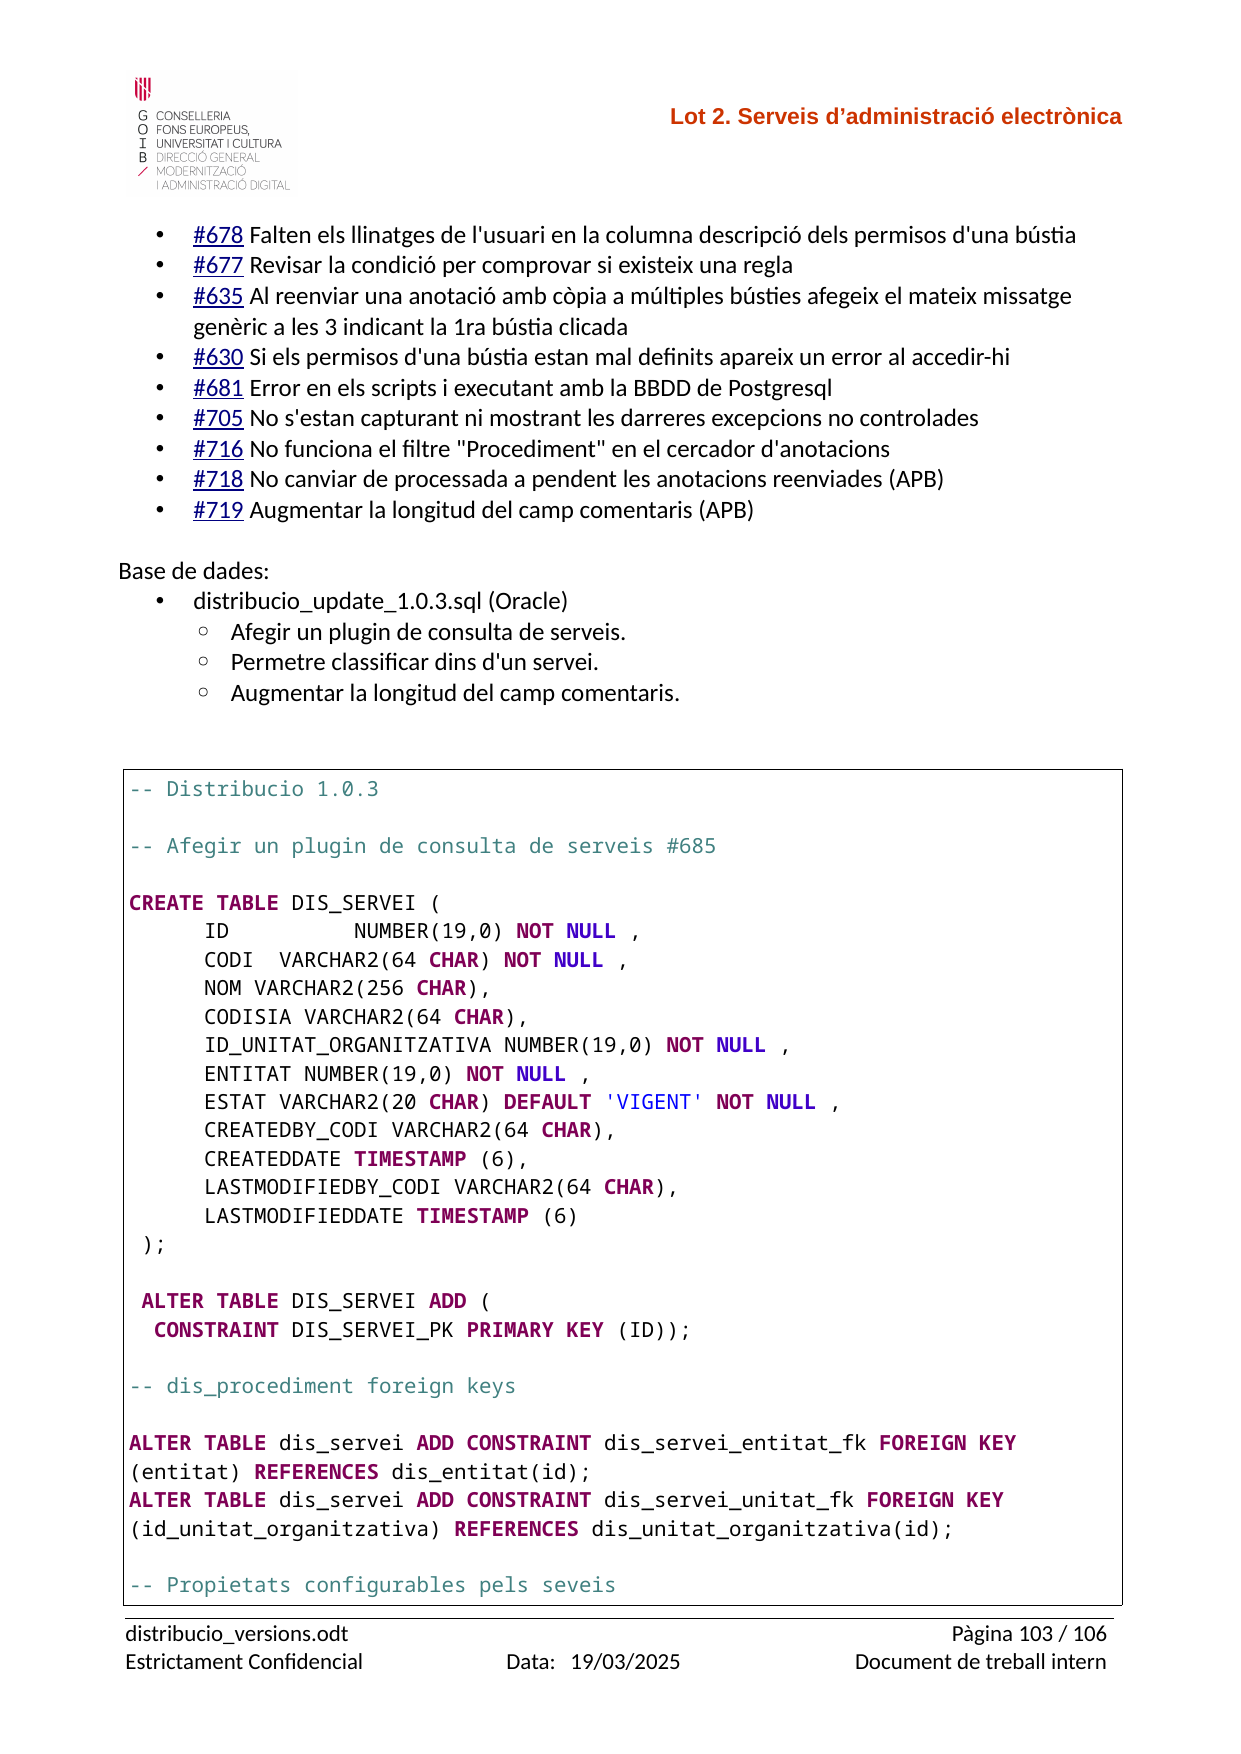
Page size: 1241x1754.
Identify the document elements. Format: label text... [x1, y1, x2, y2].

list #677 Revisar la condició per comprovar si existeix una regla [156, 250, 1122, 280]
list distribucio_update_1.0.3.sql (Oracle) [156, 585, 1122, 616]
list #681 Error en els scripts i executant amb la BBDD de Postgresql [156, 372, 1122, 402]
list #719 Augmentar la longitud del camp comentaris (APB) [156, 494, 1122, 524]
list #718 No canviar de processada a pendent les anotacions reenviades (APB) [156, 463, 1122, 494]
list #635 Al reenviar una anotació amb còpia a múltiples bústies afegeix el mateix missatge genèric a les 3 indicant la 1ra bústia clicada [156, 280, 1122, 341]
text Base de dades: [118, 555, 1122, 585]
list #630 Si els permisos d'una bústia estan mal definits apareix un error al accedir-hi [156, 341, 1122, 372]
list Augmentar la longitud del camp comentaris. [193, 677, 1122, 707]
table_header -- Distribucio 1.0.3 -- Afegir un plugin de consulta de serveis #685 CREATE TABLE DIS_SERVEI ( ID NUMBER(19,0) NOT NULL , CODI VARCHAR2(64 CHAR) NOT NULL , NOM VARCHAR2(256 CHAR), CODISIA VARCHAR2(64 CHAR), ID_UNITAT_ORGANITZATIVA NUMBER(19,0) NOT NULL , ENTITAT NUMBER(19,0) NOT NULL , ESTAT VARCHAR2(20 CHAR) DEFAULT 'VIGENT' NOT NULL , CREATEDBY_CODI VARCHAR2(64 CHAR), CREATEDDATE TIMESTAMP (6), LASTMODIFIEDBY_CODI VARCHAR2(64 CHAR), LASTMODIFIEDDATE TIMESTAMP (6) ); ALTER TABLE DIS_SERVEI ADD ( CONSTRAINT DIS_SERVEI_PK PRIMARY KEY (ID)); -- dis_procediment foreign keys ALTER TABLE dis_servei ADD CONSTRAINT dis_servei_entitat_fk FOREIGN KEY (entitat) REFERENCES dis_entitat(id); ALTER TABLE dis_servei ADD CONSTRAINT dis_servei_unitat_fk FOREIGN KEY (id_unitat_organitzativa) REFERENCES dis_unitat_organitzativa(id); -- Propietats configurables pels seveis [124, 770, 1122, 1605]
list #705 No s'estan capturant ni mostrant les darreres excepcions no controlades [156, 402, 1122, 433]
list #716 No funciona el filtre "Procediment" en el cercador d'anotacions [156, 433, 1122, 463]
list Afegir un plugin de consulta de serveis. [193, 616, 1122, 646]
list Permetre classificar dins d'un servei. [193, 646, 1122, 677]
picture [126, 70, 299, 197]
list #678 Falten els llinatges de l'usuari en la columna descripció dels permisos d'una bústia [156, 219, 1122, 250]
